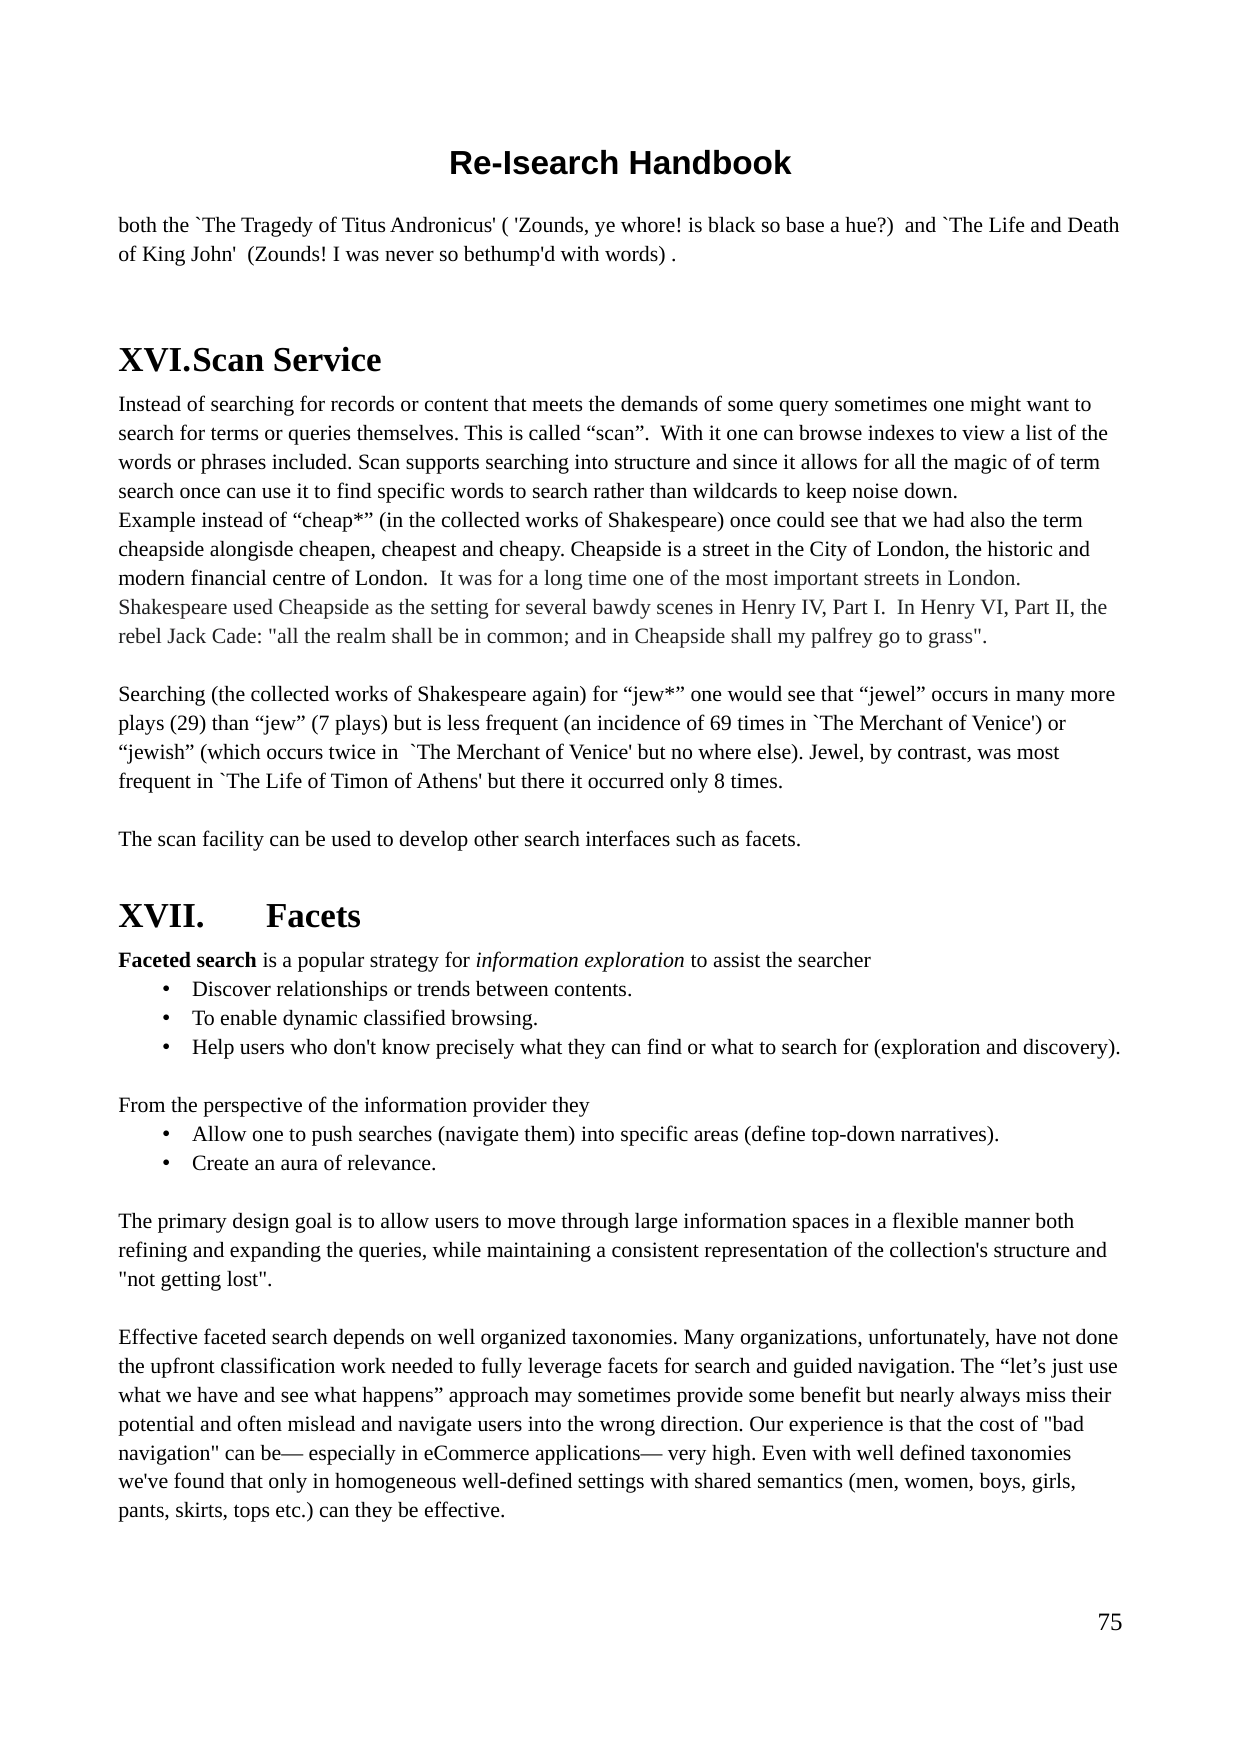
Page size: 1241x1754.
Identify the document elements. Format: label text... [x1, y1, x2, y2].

list Help users who don't know precisely what they can find or what to search for (exploration and discovery). [162, 1034, 1122, 1059]
text Faceted search is a popular strategy for information exploration to assist the searcher [118, 947, 1122, 972]
text Example instead of “cheap*” (in the collected works of Shakespeare) once could see that we had also the term cheapside alongisde cheapen, cheapest and cheapy. Cheapside is a street in the City of London, the historic and modern financial centre of London. It was for a long time one of the most important streets in London. Shakespeare used Cheapside as the setting for several bawdy scenes in Henry IV, Part I. In Henry VI, Part II, the rebel Jack Cade: "all the realm shall be in common; and in Cheapside shall my palfrey go to grass". [118, 507, 1122, 648]
subtitle Scan Service [118, 338, 1122, 379]
text The scan facility can be used to develop other search interfaces such as facets. [118, 826, 1122, 851]
text Searching (the collected works of Shakespeare again) for “jew*” one would see that “jewel” occurs in many more plays (29) than “jew” (7 plays) but is less frequent (an incidence of 69 times in `The Merchant of Venice') or “jewish” (which occurs twice in `The Merchant of Venice' but no where else). Jewel, by contrast, was most frequent in `The Life of Timon of Athens' but there it occurred only 8 times. [118, 681, 1122, 793]
text Instead of searching for records or content that meets the demands of some query sometimes one might want to search for terms or queries themselves. This is called “scan”. With it one can browse indexes to view a list of the words or phrases included. Scan supports searching into structure and since it allows for all the magic of of term search once can use it to find specific words to search rather than wildcards to keep noise down. [118, 391, 1122, 503]
text The primary design goal is to allow users to move through large information spaces in a flexible manner both refining and expanding the queries, while maintaining a consistent representation of the collection's structure and "not getting lost". [118, 1208, 1122, 1291]
list Allow one to push searches (navigate them) into specific areas (define top-down narratives). [162, 1121, 1122, 1146]
text both the `The Tragedy of Titus Andronicus' ( 'Zounds, ye whore! is black so base a hue?) and `The Life and Death of King John' (Zounds! I was never so bethump'd with words) . [118, 212, 1122, 266]
text From the perspective of the information provider they [118, 1092, 1122, 1117]
subtitle Facets [118, 894, 1122, 935]
list Create an aura of relevance. [162, 1150, 1122, 1175]
text Effective faceted search depends on well organized taxonomies. Many organizations, unfortunately, have not done the upfront classification work needed to fully leverage facets for search and guided navigation. The “let’s just use what we have and see what happens” approach may sometimes provide some benefit but nearly always miss their potential and often mislead and navigate users into the wrong direction. Our experience is that the cost of "bad navigation" can be— especially in eCommerce applications— very high. Even with well defined taxonomies we've found that only in homogeneous well-defined settings with shared semantics (men, women, boys, girls, pants, skirts, tops etc.) can they be effective. [118, 1295, 1122, 1523]
list Discover relationships or trends between contents. [162, 976, 1122, 1001]
list To enable dynamic classified browsing. [162, 1005, 1122, 1030]
